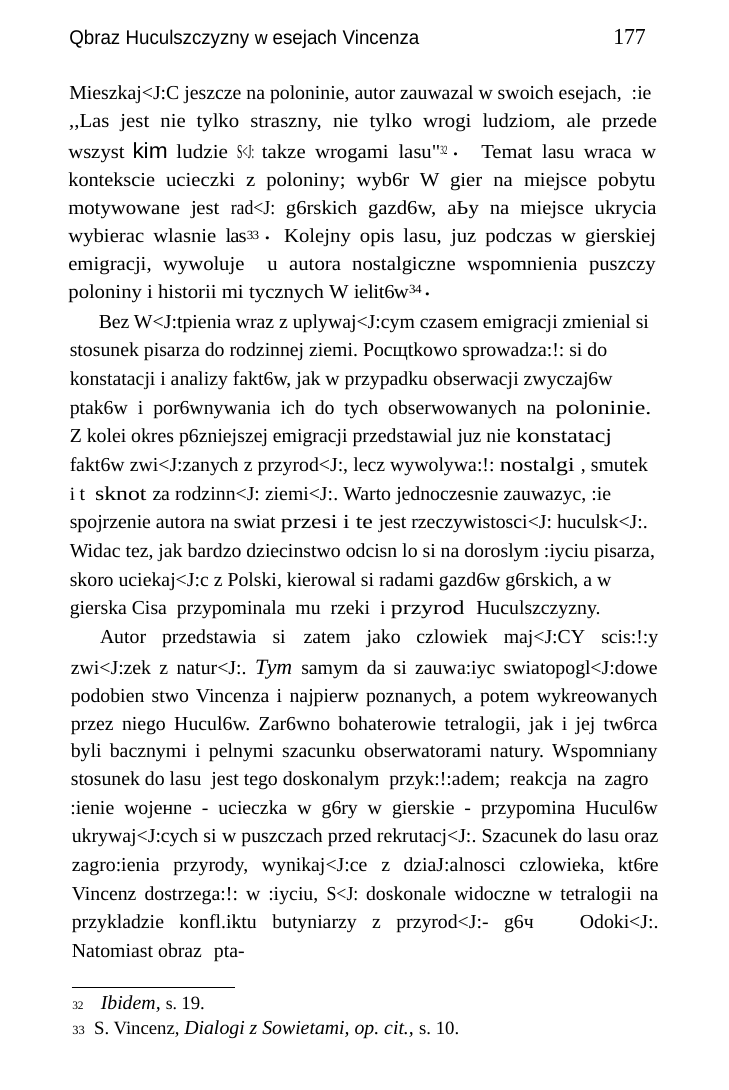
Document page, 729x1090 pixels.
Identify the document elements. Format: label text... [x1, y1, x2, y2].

text 33 S. Vincenz, Dialogi z Sowietami, ор. cit., s. 10. [72, 1016, 670, 1038]
text ,,Las jest nie tylko straszny, nie tylko wrogi ludziom, ale przede wszyst­ kim ludzie S<J: takze wrogami lasu"32 • Temat lasu wraca w kontekscie ucieczki z poloniny; wyb6r W gier na miejsce pobytu motywowane jest rad<J: g6rskich gazd6w, аЬу na miejsce ukrycia wybierac wlasnie las33 • Kolejny opis lasu, juz podczas w gierskiej emigracji, wywoluje u autora nostalgiczne wspomnienia puszczy poloniny і historii mi­ tycznych W ielit6w34 • [68, 109, 657, 303]
text :ienie wojeнne - ucieczka w g6ry w gierskie - przypomina Hucul6w ukrywaj<J:cych si w puszczach przed rekrutacj<J:. Szacunek do lasu oraz zagro:ienia przyrody, wynikaj<J:ce z dziaJ:alnosci czlowieka, kt6re Vincenz dostrzega:!: w :iyciu, S<J: doskonale widoczne w tetralogii na przykladzie konfl.iktu butyniarzy z przyrod<J:- g6ч Odoki<J:. Natomiast obraz pta- [70, 796, 659, 962]
text Qbraz Huculszczyzny w esejach Vincenza 177 [69, 23, 670, 49]
text Mieszkaj<J:C jeszcze na poloninie, autor zauwazal w swoich esejach, :іе [69, 81, 670, 103]
text 32 Ibidem, s. 19. [72, 985, 670, 1013]
text Bez W<J:tpienia wraz z uplywaj<J:cym czasem emigracji zmienial si stosunek pisarza do rodzinnej ziemi. Pocщtkowo sprowadza:!: si do konstatacji і analizy fakt6w, jak w przypadku obserwacji zwyczaj6w ptak6w і por6wnywania ich do tych obserwowanych na poloninie. Z kolei okres p6zniejszej emigracji przedstawial juz nie konstatacj fakt6w zwi<J:zanych z przyrod<J:, lecz wywolywa:!: nostalgi , smutek і t ­ sknot za rodzinn<J: ziemi<J:. Warto jednoczesnie zauwazyc, :іе spojrzenie autora na swiat przesi i te jest rzeczywistosci<J: huculsk<J:. Widac tez, jak bardzo dziecinstwo odcisn lo si na doroslym :iyciu pisarza, skoro uciekaj<J:c z Polski, kierowal si radami gazd6w g6rskich, а w gierska Cisa przypominala mu rzeki і przyrod Huculszczyzny. [69, 310, 658, 619]
text Autor przedstawia si zatem jako czlowiek maj<J:CY scis:!:y zwi<J:zek z natur<J:. Тут samym da si zauwa:iyc swiatopogl<J:dowe podobien­ stwo Vincenza і najpierw poznanych, а potem wykreowanych przez niego Hucul6w. Zar6wno bohaterowie tetralogii, jak і jej tw6rca byli bacznymi і pelnymi szacunku obserwatorami natury. Wspomniany stosunek do lasu jest tego doskonalym przyk:!:adem; reakcja na zagro­ [71, 625, 658, 790]
